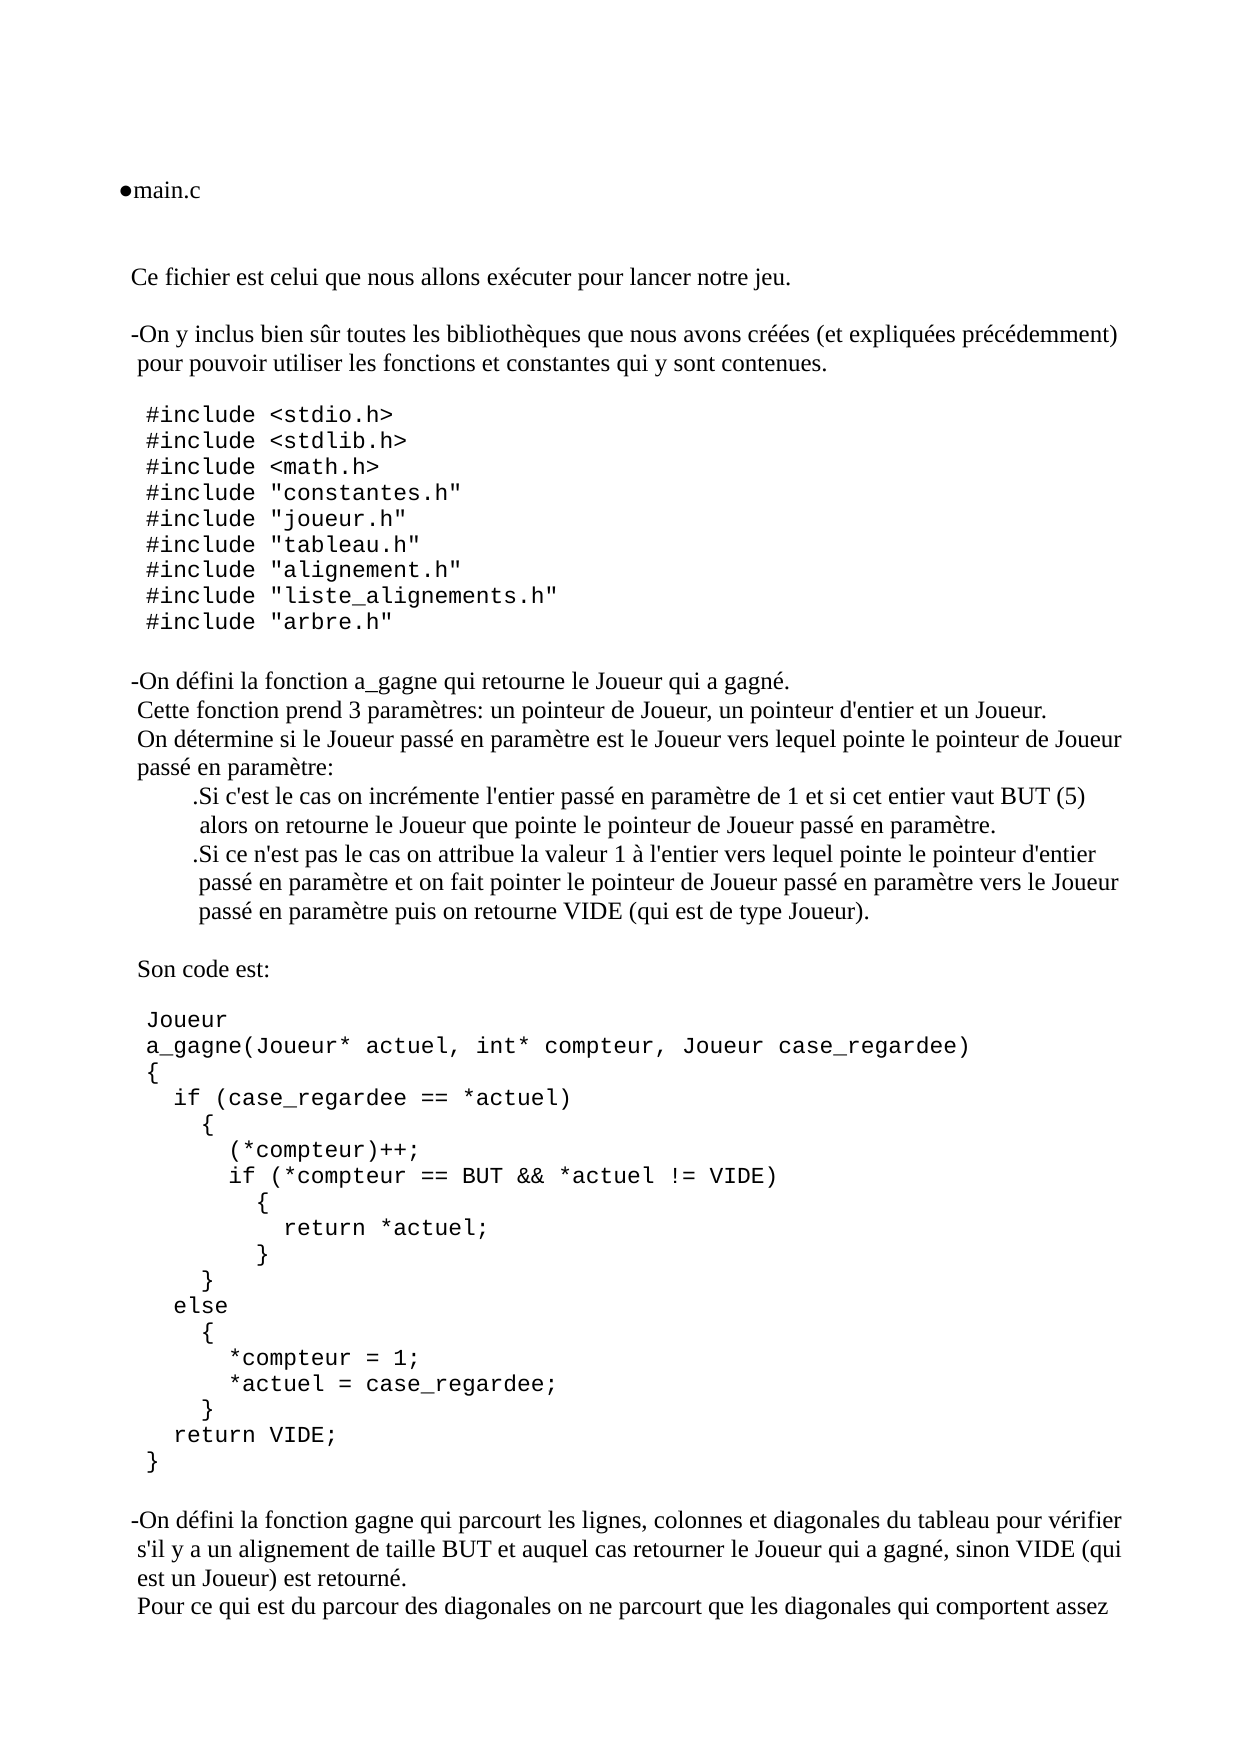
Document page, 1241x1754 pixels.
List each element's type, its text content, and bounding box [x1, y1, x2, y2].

text Ce fichier est celui que nous allons exécuter pour lancer notre jeu. [118, 262, 1122, 291]
text -On défini la fonction a_gagne qui retourne le Joueur qui a gagné. [118, 666, 1122, 695]
text return *actuel; [118, 1216, 1122, 1242]
text pour pouvoir utiliser les fonctions et constantes qui y sont contenues. [118, 348, 1122, 377]
text Cette fonction prend 3 paramètres: un pointeur de Joueur, un pointeur d'entier et un Joueur. [118, 695, 1122, 724]
text if (case_regardee == *actuel) [118, 1087, 1122, 1112]
text passé en paramètre et on fait pointer le pointeur de Joueur passé en paramètre vers le Joueur [118, 867, 1122, 896]
text } [118, 1242, 1122, 1268]
text .Si c'est le cas on incrémente l'entier passé en paramètre de 1 et si cet entier vaut BUT (5) [118, 781, 1122, 810]
text (*compteur)++; [118, 1138, 1122, 1164]
text { [118, 1320, 1122, 1346]
text passé en paramètre: [118, 752, 1122, 781]
text #include "liste_alignements.h" [118, 585, 1122, 611]
text *actuel = case_regardee; [118, 1372, 1122, 1398]
text { [118, 1112, 1122, 1138]
text Son code est: [118, 954, 1122, 982]
text { [118, 1190, 1122, 1216]
text s'il y a un alignement de taille BUT et auquel cas retourner le Joueur qui a gagné, sinon VIDE (qui [118, 1534, 1122, 1563]
text .Si ce n'est pas le cas on attribue la valeur 1 à l'entier vers lequel pointe le pointeur d'entier [118, 839, 1122, 867]
text #include "tableau.h" [118, 533, 1122, 559]
text #include "joueur.h" [118, 507, 1122, 533]
text ●main.c [118, 176, 1122, 204]
text #include <stdio.h> [118, 403, 1122, 429]
text Pour ce qui est du parcour des diagonales on ne parcourt que les diagonales qui comportent assez [118, 1591, 1122, 1620]
text return VIDE; [118, 1424, 1122, 1450]
text *compteur = 1; [118, 1346, 1122, 1372]
text #include "constantes.h" [118, 481, 1122, 507]
text #include <math.h> [118, 455, 1122, 481]
text else [118, 1294, 1122, 1320]
text } [118, 1268, 1122, 1294]
text } [118, 1398, 1122, 1424]
text -On y inclus bien sûr toutes les bibliothèques que nous avons créées (et expliquées précédemment) [118, 319, 1122, 348]
text #include <stdlib.h> [118, 429, 1122, 455]
text #include "arbre.h" [118, 611, 1122, 637]
text if (*compteur == BUT && *actuel != VIDE) [118, 1164, 1122, 1190]
text On détermine si le Joueur passé en paramètre est le Joueur vers lequel pointe le pointeur de Joueur [118, 724, 1122, 752]
text -On défini la fonction gagne qui parcourt les lignes, colonnes et diagonales du tableau pour vérifier [118, 1505, 1122, 1534]
text a_gagne(Joueur* actuel, int* compteur, Joueur case_regardee) [118, 1035, 1122, 1061]
text alors on retourne le Joueur que pointe le pointeur de Joueur passé en paramètre. [118, 810, 1122, 839]
text est un Joueur) est retourné. [118, 1563, 1122, 1591]
text #include "alignement.h" [118, 559, 1122, 585]
text Joueur [118, 1009, 1122, 1035]
text passé en paramètre puis on retourne VIDE (qui est de type Joueur). [118, 896, 1122, 925]
text { [118, 1061, 1122, 1087]
text } [118, 1450, 1122, 1476]
